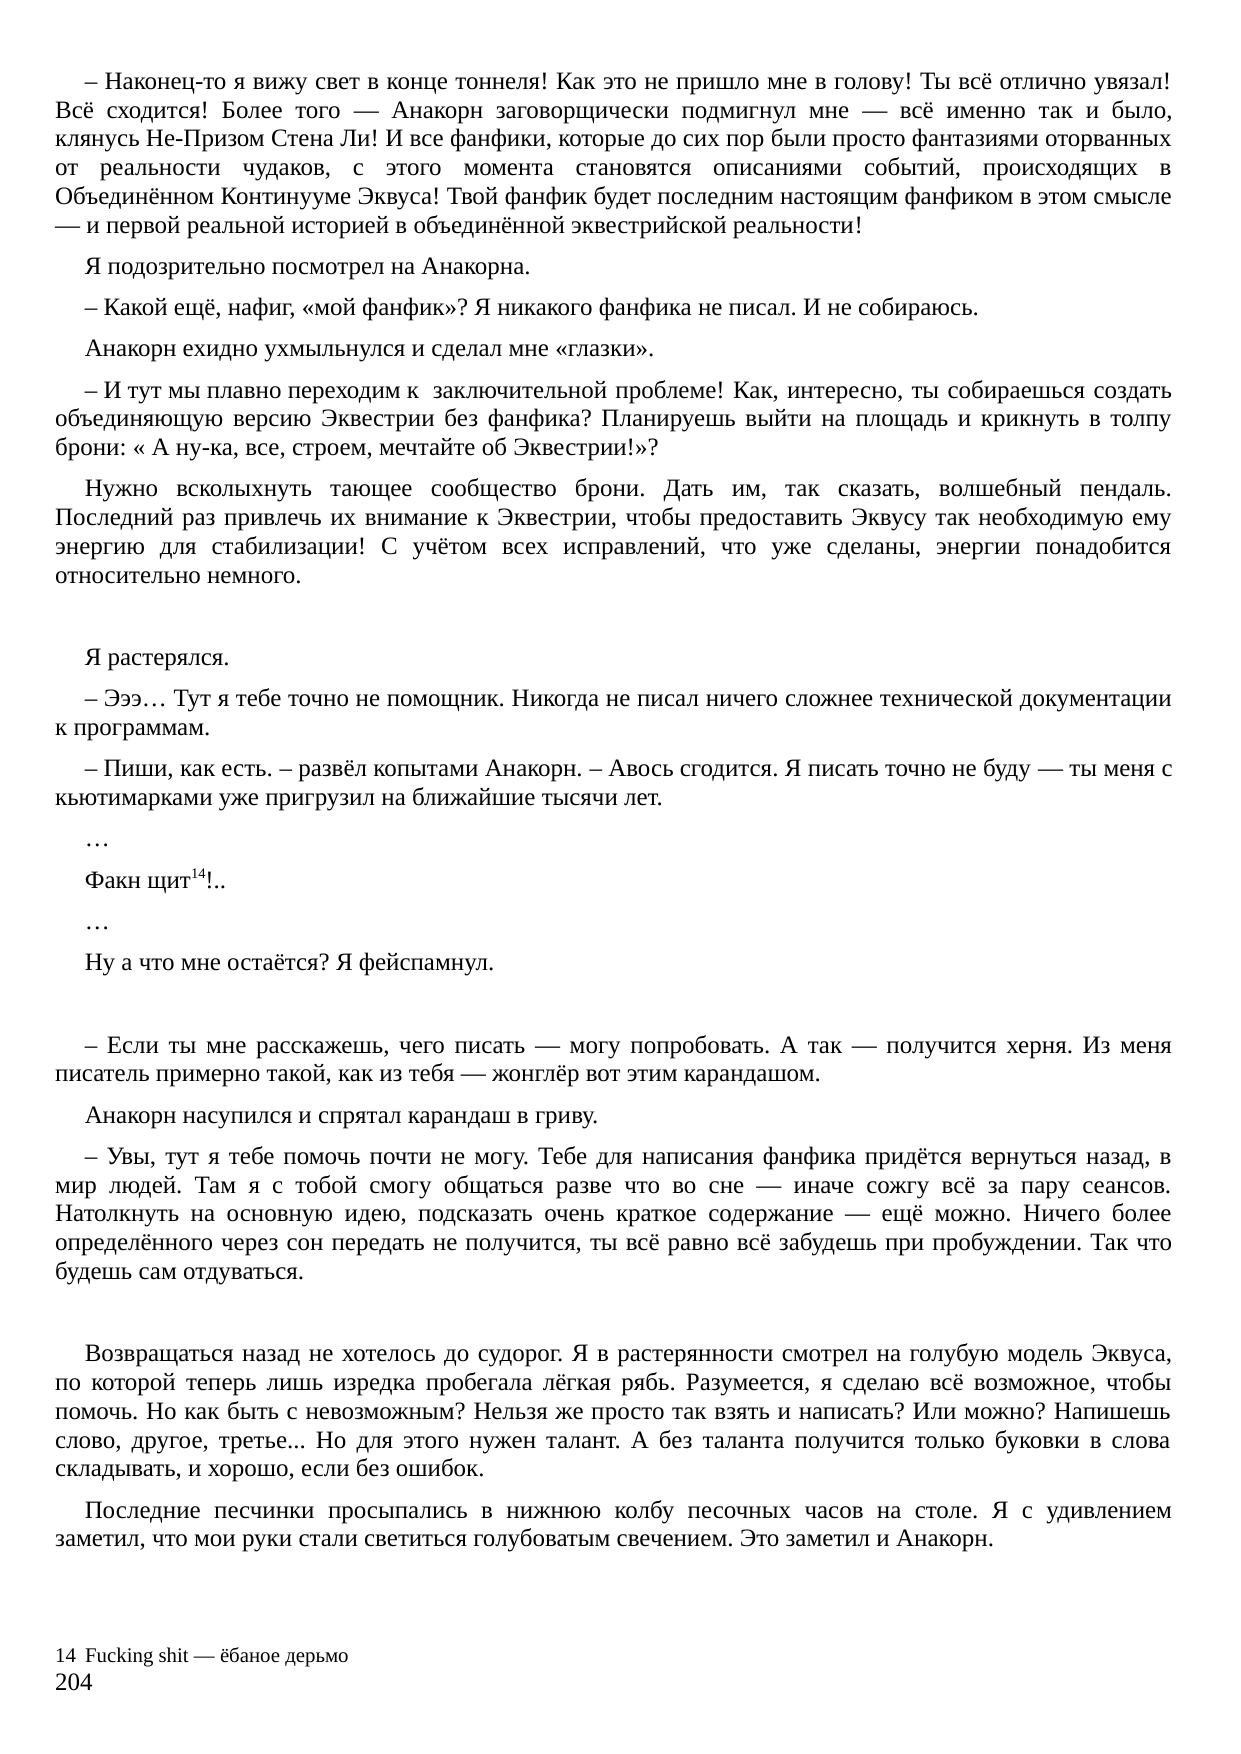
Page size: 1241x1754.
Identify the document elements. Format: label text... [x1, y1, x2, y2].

text Возвращаться назад не хотелось до судорог. Я в растерянности смотрел на голубую модель Эквуса, по которой теперь лишь изредка пробегала лёгкая рябь. Разумеется, я сделаю всё возможное, чтобы помочь. Но как быть с невозможным? Нельзя же просто так взять и написать? Или можно? Напишешь слово, другое, третье... Но для этого нужен талант. А без таланта получится только буковки в слова складывать, и хорошо, если без ошибок. [55, 1338, 1173, 1482]
text – Какой ещё, нафиг, «мой фанфик»? Я никакого фанфика не писал. И не собираюсь. [55, 292, 1173, 321]
text Анакорн ехидно ухмыльнулся и сделал мне «глазки». [55, 333, 1173, 362]
text – Наконец-то я вижу свет в конце тоннеля! Как это не пришло мне в голову! Ты всё отлично увязал! Всё сходится! Более того — Анакорн заговорщически подмигнул мне — всё именно так и было, клянусь Не-Призом Стена Ли! И все фанфики, которые до сих пор были просто фантазиями оторванных от реальности чудаков, с этого момента становятся описаниями событий, происходящих в Объединённом Континууме Эквуса! Твой фанфик будет последним настоящим фанфиком в этом смысле — и первой реальной историей в объединённой эквестрийской реальности! [55, 66, 1173, 238]
text Факн щит!.. [55, 865, 1173, 893]
text – И тут мы плавно переходим к заключительной проблеме! Как, интересно, ты собираешься создать объединяющую версию Эквестрии без фанфика? Планируешь выйти на площадь и крикнуть в толпу брони: « А ну-ка, все, строем, мечтайте об Эквестрии!»? [55, 375, 1173, 461]
text … [55, 823, 1173, 852]
text – Увы, тут я тебе помочь почти не могу. Тебе для написания фанфика придётся вернуться назад, в мир людей. Там я с тобой смогу общаться разве что во сне — иначе сожгу всё за пару сеансов. Натолкнуть на основную идею, подсказать очень краткое содержание — ещё можно. Ничего более определённого через сон передать не получится, ты всё равно всё забудешь при пробуждении. Так что будешь сам отдуваться. [55, 1141, 1173, 1285]
text Я растерялся. [55, 642, 1173, 671]
text – Эээ… Тут я тебе точно не помощник. Никогда не писал ничего сложнее технической документации к программам. [55, 683, 1173, 741]
text Fucking shit — ёбаное дерьмо [55, 1642, 1173, 1667]
text Нужно всколыхнуть тающее сообщество брони. Дать им, так сказать, волшебный пендаль. Последний раз привлечь их внимание к Эквестрии, чтобы предоставить Эквусу так необходимую ему энергию для стабилизации! С учётом всех исправлений, что уже сделаны, энергии понадобится относительно немного. [55, 473, 1173, 588]
text Анакорн насупился и спрятал карандаш в гриву. [55, 1100, 1173, 1128]
text Я подозрительно посмотрел на Анакорна. [55, 251, 1173, 280]
text Последние песчинки просыпались в нижнюю колбу песочных часов на столе. Я с удивлением заметил, что мои руки стали светиться голубоватым свечением. Это заметил и Анакорн. [55, 1495, 1173, 1552]
text … [55, 906, 1173, 935]
text Ну а что мне остаётся? Я фейспамнул. [55, 947, 1173, 976]
text – Если ты мне расскажешь, чего писать — могу попробовать. А так — получится херня. Из меня писатель примерно такой, как из тебя — жонглёр вот этим карандашом. [55, 1030, 1173, 1087]
text – Пиши, как есть. – развёл копытами Анакорн. – Авось сгодится. Я писать точно не буду — ты меня с кьютимарками уже пригрузил на ближайшие тысячи лет. [55, 753, 1173, 811]
